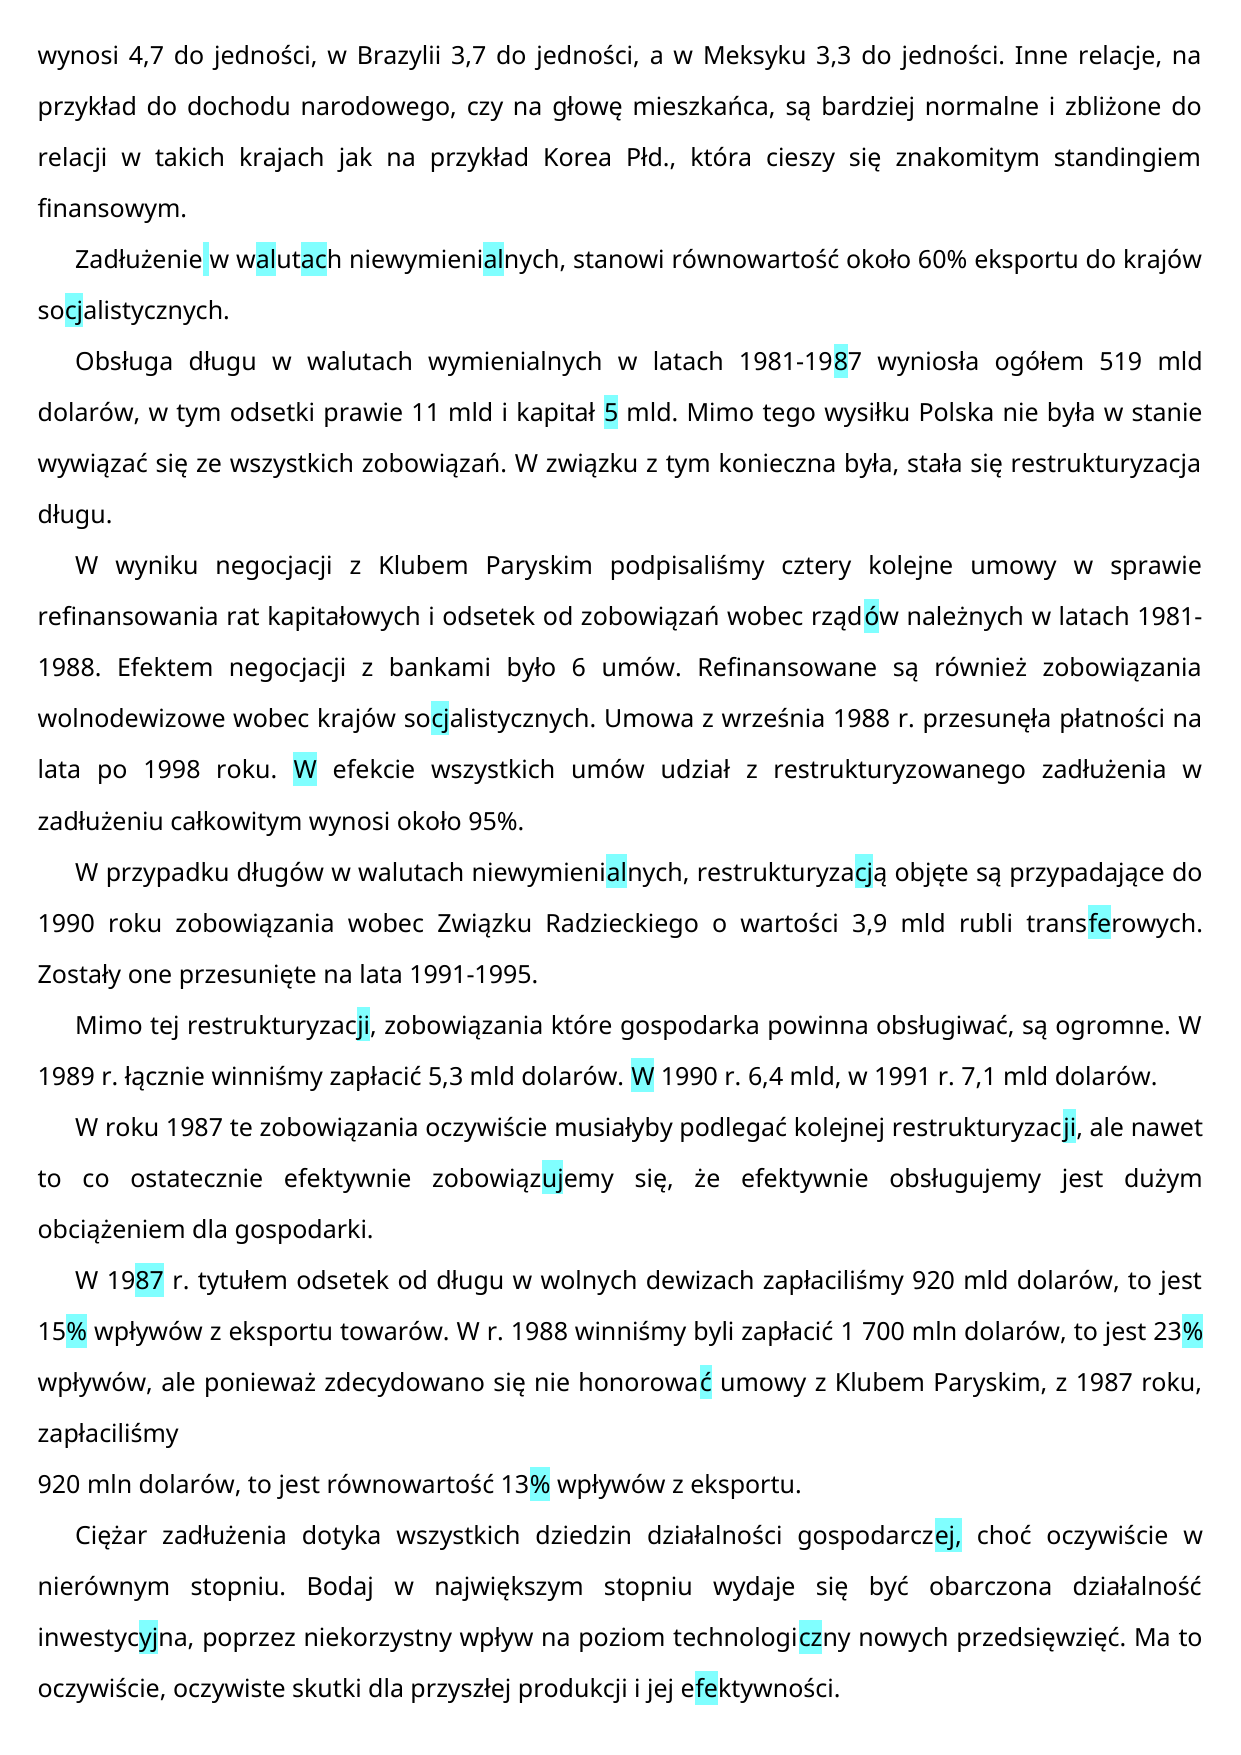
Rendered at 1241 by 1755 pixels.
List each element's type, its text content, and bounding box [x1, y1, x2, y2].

text W roku 1987 te zobowiązania oczywiście musiałyby podlegać kolejnej restrukturyzacji, ale nawet to co ostatecznie efektywnie zobowiązujemy się, że efektywnie obsługujemy jest dużym obciążeniem dla gospodarki. [37, 1109, 1203, 1246]
text Mimo tej restrukturyzacji, zobowiązania które gospodarka powinna obsługiwać, są ogromne. W 1989 r. łącznie winniśmy zapłacić 5,3 mld dolarów. W 1990 r. 6,4 mld, w 1991 r. 7,1 mld dolarów. [37, 1007, 1203, 1092]
text Obsługa długu w walutach wymienialnych w latach 1981-1987 wyniosła ogółem 519 mld dolarów, w tym odsetki prawie 11 mld i kapitał 5 mld. Mimo tego wysiłku Polska nie była w stanie wywiązać się ze wszystkich zobowiązań. W związku z tym konieczna była, stała się restrukturyzacja długu. [37, 344, 1203, 531]
text wynosi 4,7 do jedności, w Brazylii 3,7 do jedności, a w Meksyku 3,3 do jedności. Inne relacje, na przykład do dochodu narodowego, czy na głowę mieszkańca, są bardziej normalne i zbliżone do relacji w takich krajach jak na przykład Korea Płd., która cieszy się znakomitym standingiem finansowym. [37, 37, 1203, 225]
text W przypadku długów w walutach niewymienialnych, restrukturyzacją objęte są przypadające do 1990 roku zobowiązania wobec Związku Radzieckiego o wartości 3,9 mld rubli transferowych. Zostały one przesunięte na lata 1991-1995. [37, 854, 1203, 990]
text Ciężar zadłużenia dotyka wszystkich dziedzin działalności gospodarczej, choć oczywiście w nierównym stopniu. Bodaj w największym stopniu wydaje się być obarczona działalność inwestycyjna, poprzez niekorzystny wpływ na poziom technologiczny nowych przedsięwzięć. Ma to oczywiście, oczywiste skutki dla przyszłej produkcji i jej efektywności. [37, 1518, 1203, 1705]
text 920 mln dolarów, to jest równowartość 13% wpływów z eksportu. [37, 1467, 1203, 1501]
text Zadłużenie w walutach niewymienialnych, stanowi równowartość około 60% eksportu do krajów socjalistycznych. [37, 242, 1203, 327]
text W 1987 r. tytułem odsetek od długu w wolnych dewizach zapłaciliśmy 920 mld dolarów, to jest 15% wpływów z eksportu towarów. W r. 1988 winniśmy byli zapłacić 1 700 mln dolarów, to jest 23% wpływów, ale ponieważ zdecydowano się nie honorować umowy z Klubem Paryskim, z 1987 roku, zapłaciliśmy [37, 1262, 1203, 1450]
text W wyniku negocjacji z Klubem Paryskim podpisaliśmy cztery kolejne umowy w sprawie refinansowania rat kapitałowych i odsetek od zobowiązań wobec rządów należnych w latach 1981-1988. Efektem negocjacji z bankami było 6 umów. Refinansowane są również zobowiązania wolnodewizowe wobec krajów socjalistycznych. Umowa z września 1988 r. przesunęła płatności na lata po 1998 roku. W efekcie wszystkich umów udział z restrukturyzowanego zadłużenia w zadłużeniu całkowitym wynosi około 95%. [37, 548, 1203, 837]
